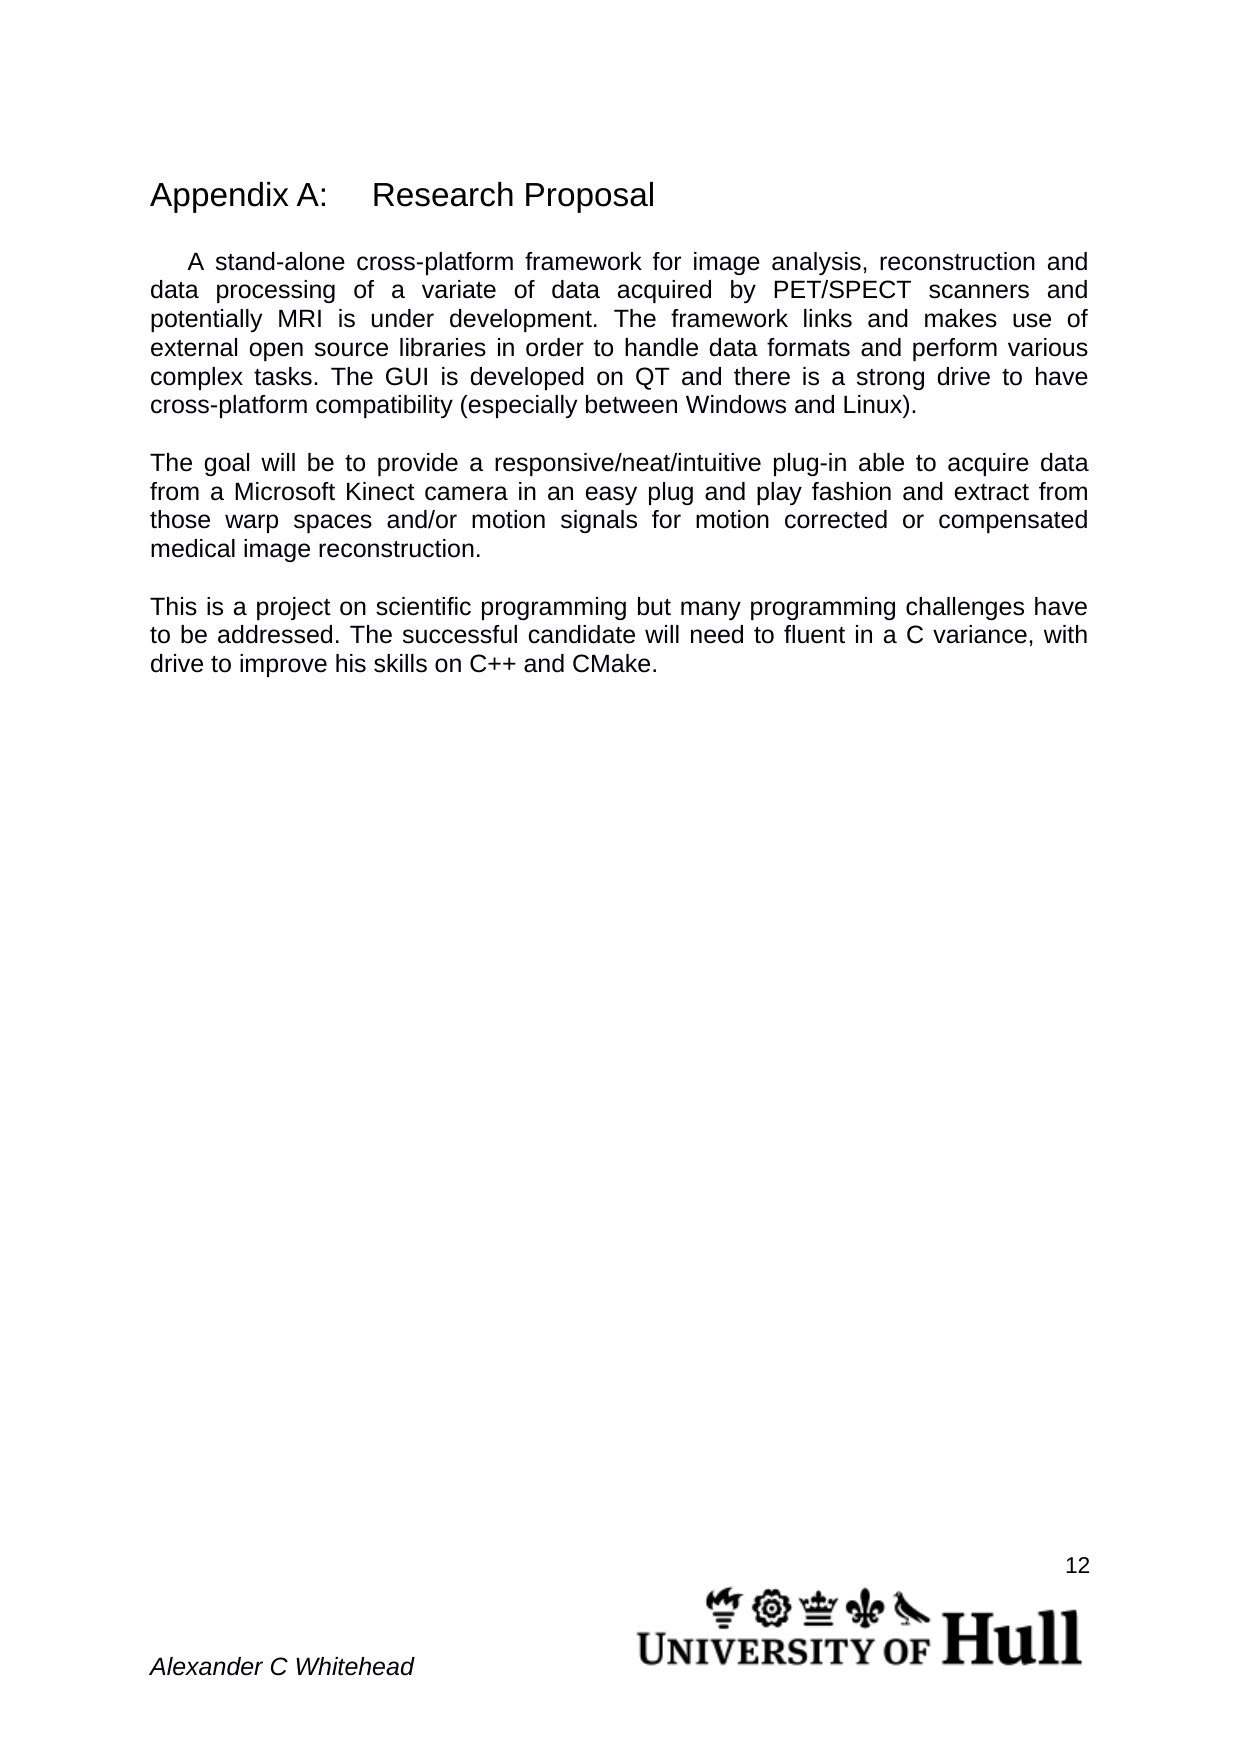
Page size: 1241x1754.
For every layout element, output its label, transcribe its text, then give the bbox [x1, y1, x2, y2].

text The goal will be to provide a responsive/neat/intuitive plug-in able to acquire data from a Microsoft Kinect camera in an easy plug and play fashion and extract from those warp spaces and/or motion signals for motion corrected or compensated medical image reconstruction. [150, 448, 1090, 563]
text A stand-alone cross-platform framework for image analysis, reconstruction and data processing of a variate of data acquired by PET/SPECT scanners and potentially MRI is under development. The framework links and makes use of external open source libraries in order to handle data formats and perform various complex tasks. The GUI is developed on QT and there is a strong drive to have cross-platform compatibility (especially between Windows and Linux). [150, 247, 1090, 419]
subtitle Research Proposal [150, 175, 1090, 213]
picture [630, 1578, 1091, 1675]
text This is a project on scientific programming but many programming challenges have to be addressed. The successful candidate will need to fluent in a C variance, with drive to improve his skills on C++ and CMake. [150, 592, 1090, 678]
